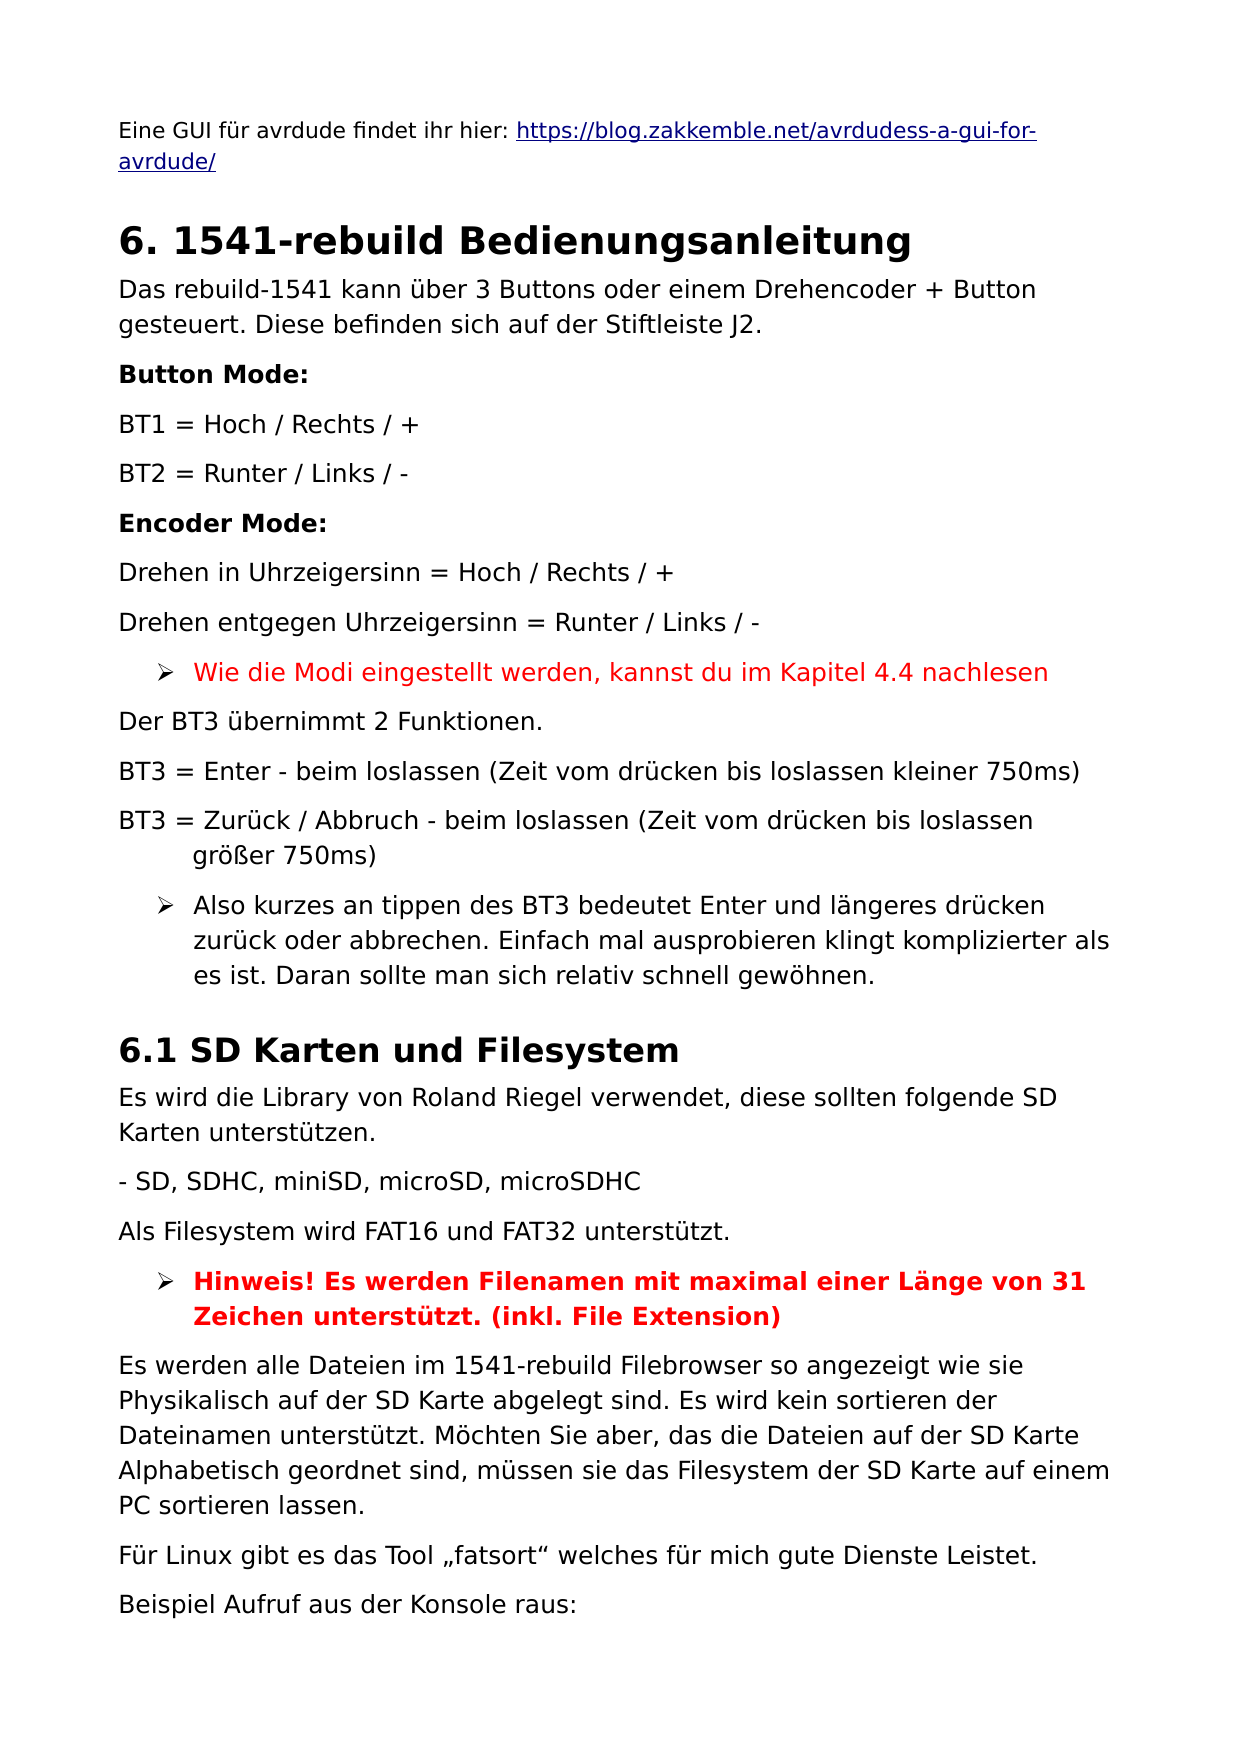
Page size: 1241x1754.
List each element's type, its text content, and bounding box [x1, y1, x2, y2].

text BT1 = Hoch / Rechts / + [118, 410, 1122, 439]
text BT3 = Enter - beim loslassen (Zeit vom drücken bis loslassen kleiner 750ms) [118, 757, 1122, 786]
text Eine GUI für avrdude findet ihr hier: https://blog.zakkemble.net/avrdudess-a-gui-for-avrdude/ [118, 118, 1122, 174]
text Das rebuild-1541 kann über 3 Buttons oder einem Drehencoder + Button gesteuert. Diese befinden sich auf der Stiftleiste J2. [118, 276, 1122, 340]
text Als Filesystem wird FAT16 und FAT32 unterstützt. [118, 1217, 1122, 1246]
text - SD, SDHC, miniSD, microSD, microSDHC [118, 1168, 1122, 1197]
text Drehen entgegen Uhrzeigersinn = Runter / Links / - [118, 608, 1122, 637]
text Es wird die Library von Roland Riegel verwendet, diese sollten folgende SD Karten unterstützen. [118, 1083, 1122, 1147]
text Der BT3 übernimmt 2 Funktionen. [118, 707, 1122, 736]
subtitle 6.1 SD Karten und Filesystem [118, 1031, 1122, 1071]
text Drehen in Uhrzeigersinn = Hoch / Rechts / + [118, 558, 1122, 588]
text Beispiel Aufruf aus der Konsole raus: [118, 1591, 1122, 1620]
text BT3 = Zurück / Abbruch - beim loslassen (Zeit vom drücken bis loslassen größer 750ms) [118, 806, 1122, 871]
text Es werden alle Dateien im 1541-rebuild Filebrowser so angezeigt wie sie Physikalisch auf der SD Karte abgelegt sind. Es wird kein sortieren der Dateinamen unterstützt. Möchten Sie aber, das die Dateien auf der SD Karte Alphabetisch geordnet sind, müssen sie das Filesystem der SD Karte auf einem PC sortieren lassen. [118, 1351, 1122, 1521]
list Also kurzes an tippen des BT3 bedeutet Enter und längeres drücken zurück oder abbrechen. Einfach mal ausprobieren klingt komplizierter als es ist. Daran sollte man sich relativ schnell gewöhnen. [156, 891, 1122, 990]
text BT2 = Runter / Links / - [118, 459, 1122, 488]
text Für Linux gibt es das Tool „fatsort“ welches für mich gute Dienste Leistet. [118, 1541, 1122, 1570]
subtitle 6. 1541-rebuild Bedienungsanleitung [118, 219, 1122, 263]
text Button Mode: [118, 360, 1122, 389]
list Hinweis! Es werden Filenamen mit maximal einer Länge von 31 Zeichen unterstützt. (inkl. File Extension) [156, 1267, 1122, 1331]
list Wie die Modi eingestellt werden, kannst du im Kapitel 4.4 nachlesen [156, 658, 1122, 687]
text Encoder Mode: [118, 509, 1122, 538]
